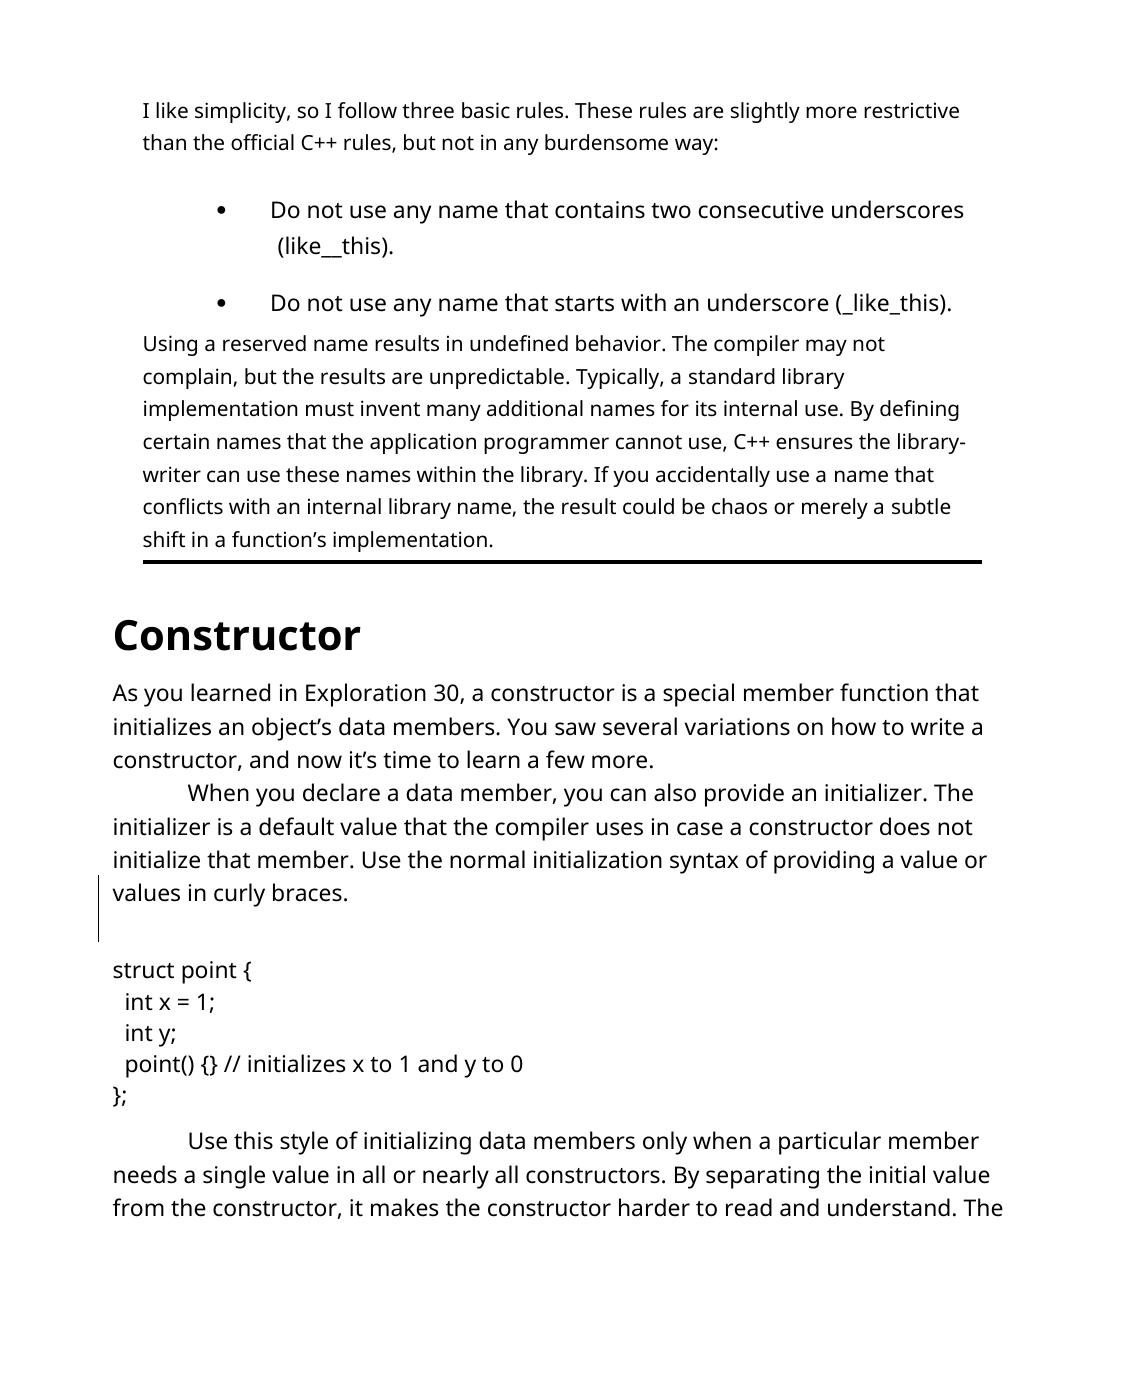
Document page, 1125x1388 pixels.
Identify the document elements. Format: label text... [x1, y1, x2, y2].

text Using a reserved name results in undefined behavior. The compiler may not complain, but the results are unpredictable. Typically, a standard library implementation must invent many additional names for its internal use. By defining certain names that the application programmer cannot use, C++ ensures the library-writer can use these names within the library. If you accidentally use a name that conflicts with an internal library name, the result could be chaos or merely a subtle shift in a function’s implementation. [142, 182, 982, 564]
text int x = 1; [112, 986, 1012, 1017]
text Use this style of initializing data members only when a particular member needs a single value in all or nearly all constructors. By separating the initial value from the constructor, it makes the constructor harder to read and understand. The [112, 1123, 1012, 1223]
text I like simplicity, so I follow three basic rules. These rules are slightly more restrictive than the official C++ rules, but not in any burdensome way: [142, 96, 982, 157]
text point() {} // initializes x to 1 and y to 0 [112, 1048, 1012, 1079]
subtitle Constructor [112, 606, 1012, 663]
text As you learned in Exploration 30, a constructor is a special member function that initializes an object’s data members. You saw several variations on how to write a constructor, and now it’s time to learn a few more. [112, 675, 1012, 775]
list Do not use any name that starts with an underscore (_like_this). [217, 287, 1019, 318]
text When you declare a data member, you can also provide an initializer. The initializer is a default value that the compiler uses in case a constructor does not initialize that member. Use the normal initialization syntax of providing a value or values in curly braces. [112, 775, 1012, 942]
text struct point { [112, 954, 1012, 986]
text int y; [112, 1017, 1012, 1048]
list Do not use any name that contains two consecutive underscores (like__this). [217, 194, 1019, 262]
text }; [112, 1079, 1012, 1111]
